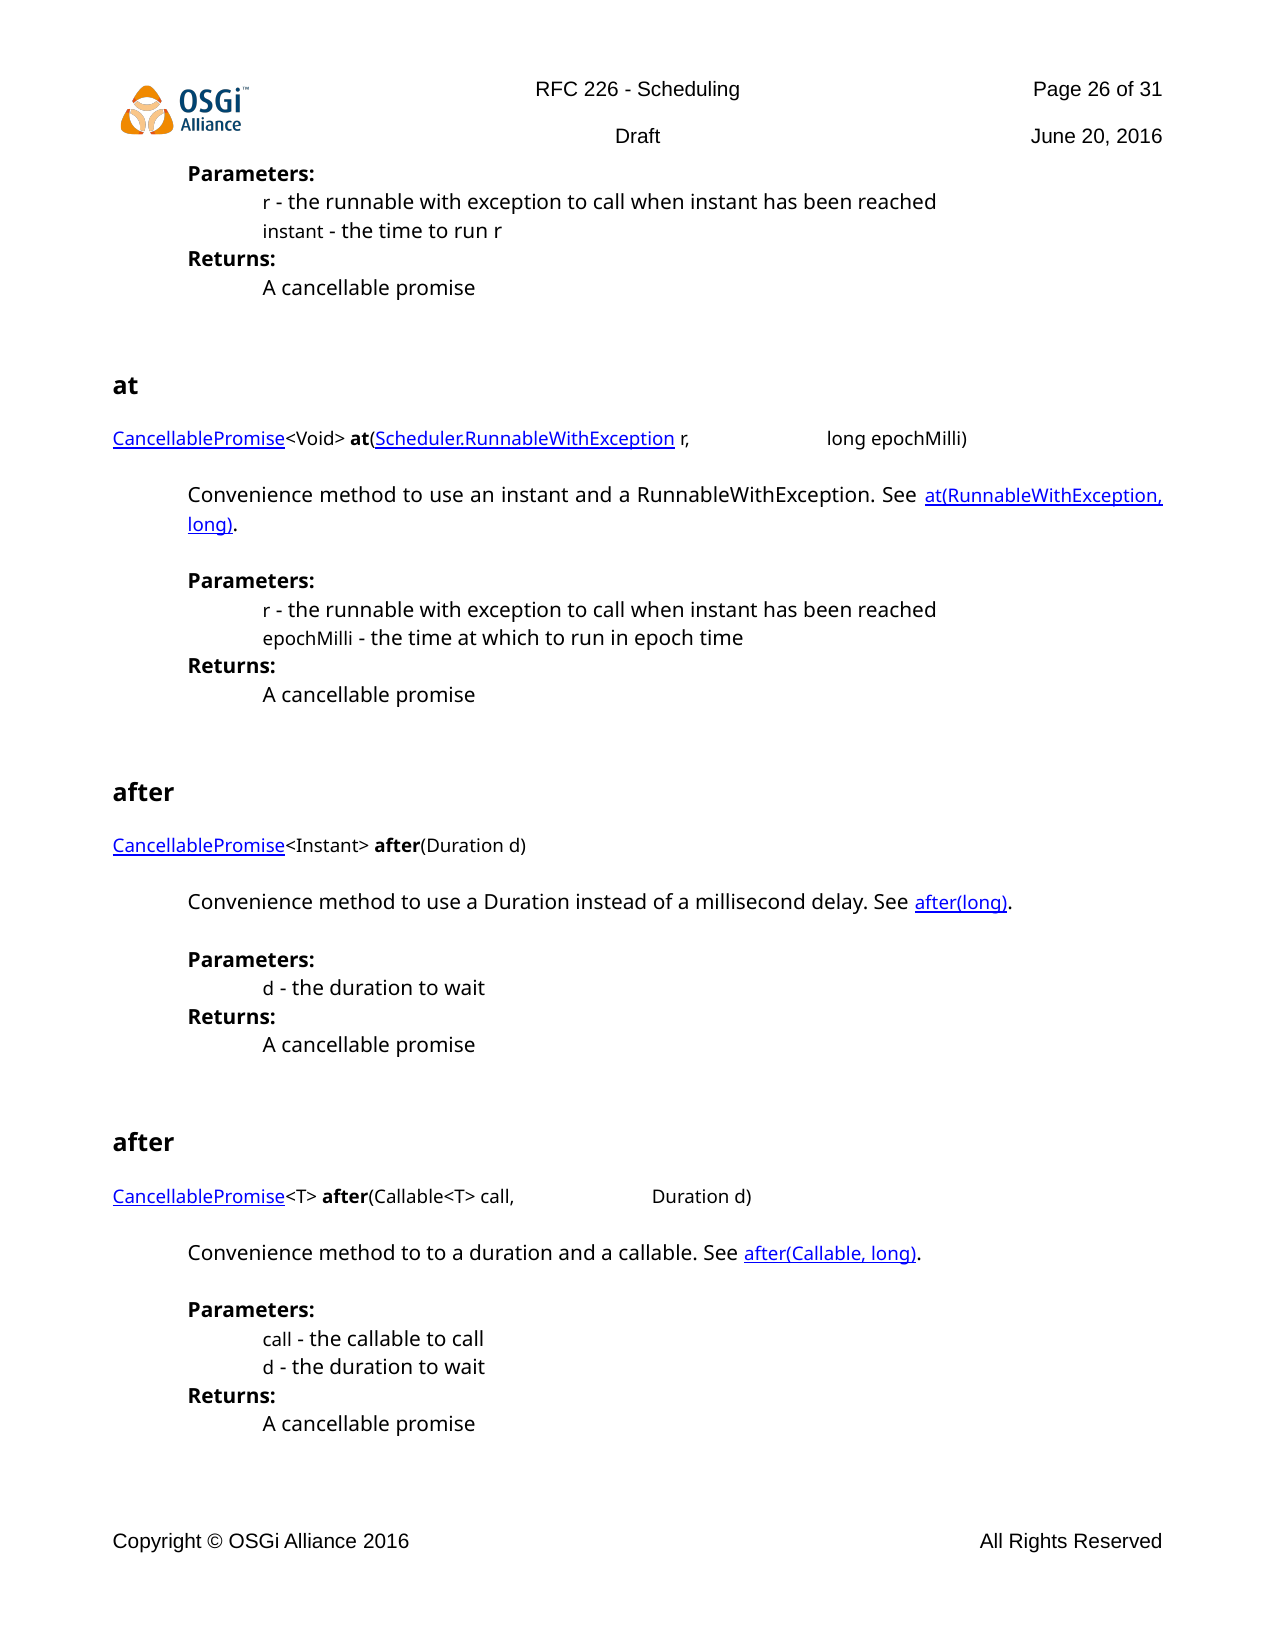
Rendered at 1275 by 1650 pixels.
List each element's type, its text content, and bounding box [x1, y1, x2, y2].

text Parameters: [187, 945, 1162, 973]
text Convenience method to use a Duration instead of a millisecond delay. See after(long). [187, 887, 1162, 916]
text Parameters: [187, 159, 1162, 187]
text Returns: [187, 1002, 1162, 1030]
text Returns: [187, 1381, 1162, 1409]
text epochMilli - the time at which to run in epoch time [262, 623, 1162, 652]
text d - the duration to wait [262, 973, 1162, 1002]
text Convenience method to to a duration and a callable. See after(Callable, long). [187, 1238, 1162, 1266]
text A cancellable promise [262, 680, 1162, 708]
text at [112, 367, 1162, 401]
text A cancellable promise [262, 1409, 1162, 1438]
text A cancellable promise [262, 273, 1162, 301]
text call - the callable to call [262, 1324, 1162, 1352]
text after [112, 1125, 1162, 1159]
text r - the runnable with exception to call when instant has been reached [262, 187, 1162, 216]
text Convenience method to use an instant and a RunnableWithException. See at(RunnableWithException, long). [187, 480, 1162, 537]
picture [113, 78, 257, 142]
text after [112, 774, 1162, 809]
text Parameters: [187, 1296, 1162, 1324]
text Returns: [187, 652, 1162, 680]
text Parameters: [187, 566, 1162, 595]
text A cancellable promise [262, 1030, 1162, 1059]
text CancellablePromise<T> after(Callable<T> call, Duration d) [112, 1183, 1162, 1209]
text instant - the time to run r [262, 216, 1162, 244]
text d - the duration to wait [262, 1352, 1162, 1381]
text Returns: [187, 244, 1162, 273]
text CancellablePromise<Void> at(Scheduler.RunnableWithException r, long epochMilli) [112, 426, 1162, 451]
text CancellablePromise<Instant> after(Duration d) [112, 833, 1162, 858]
text r - the runnable with exception to call when instant has been reached [262, 595, 1162, 623]
